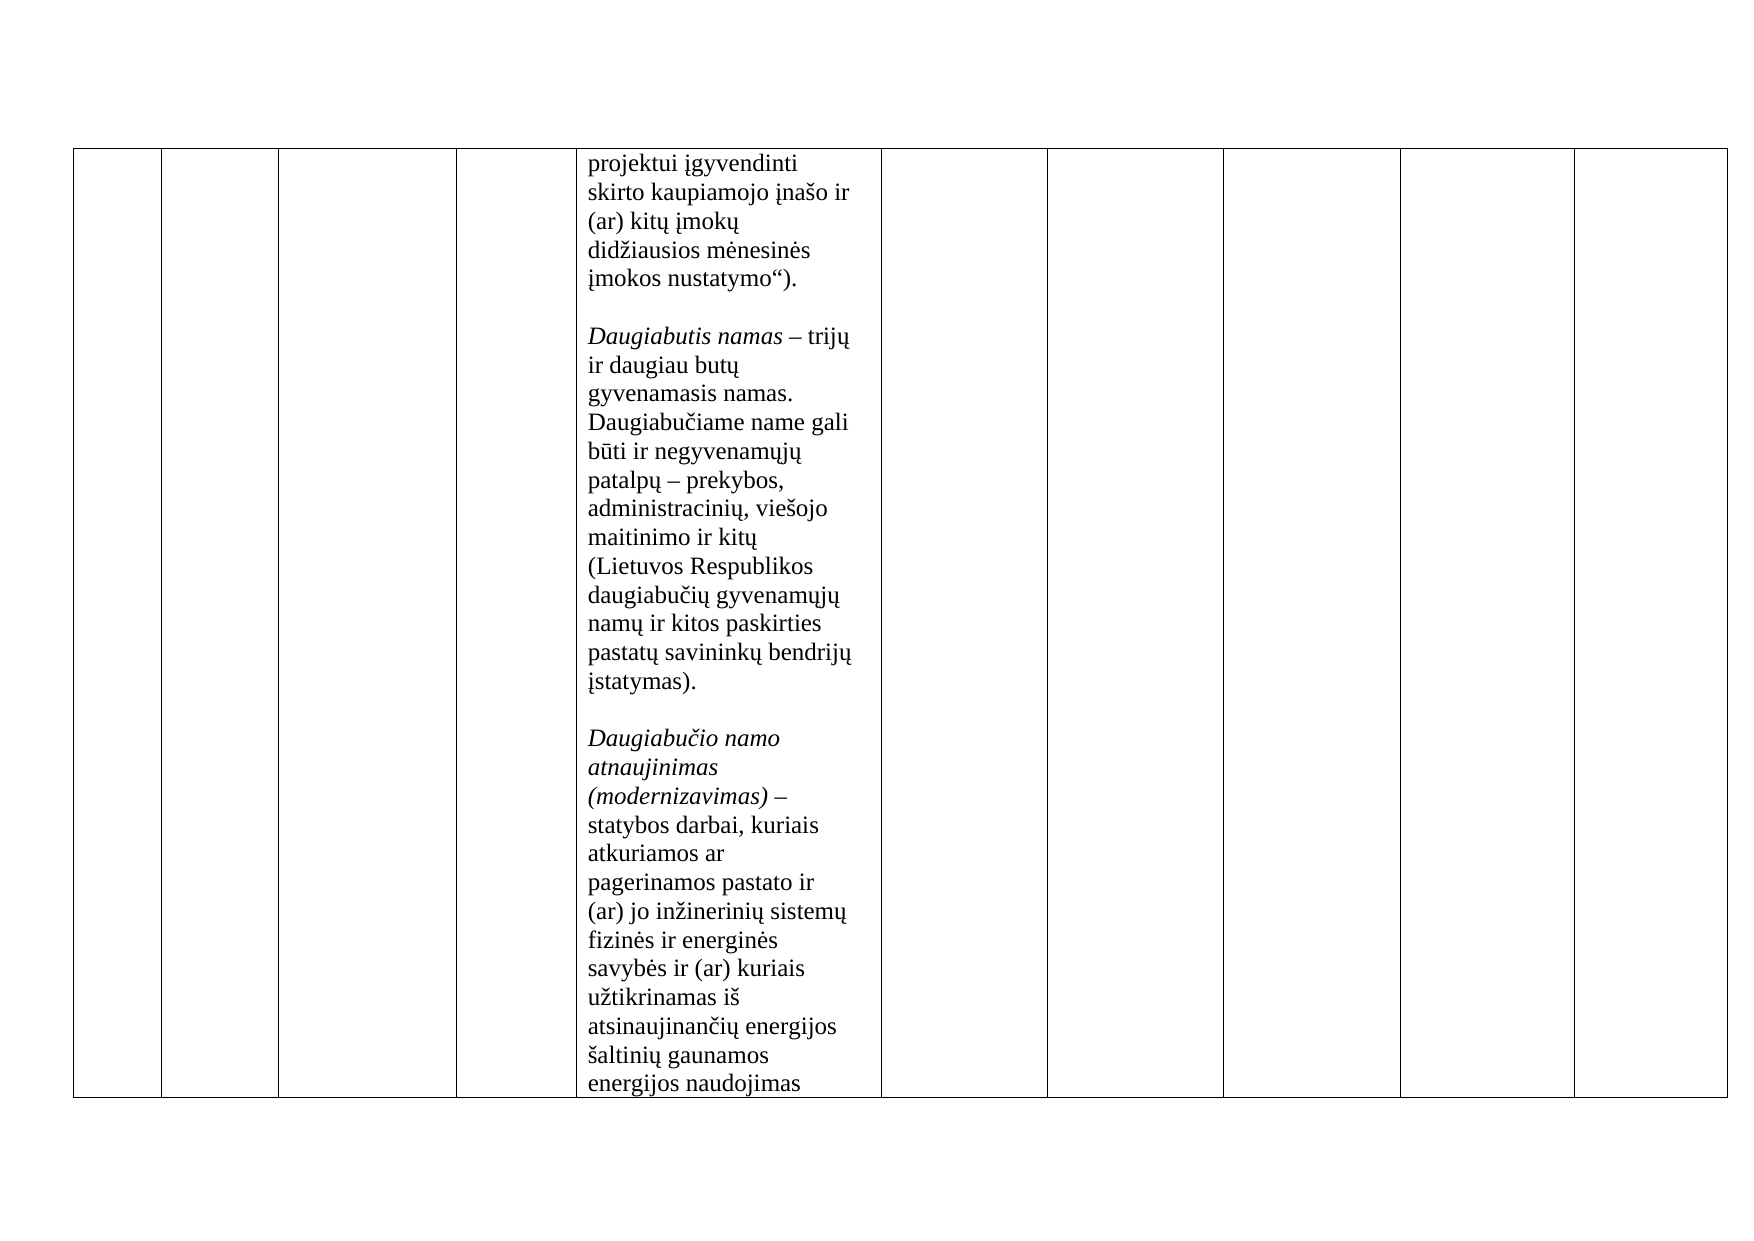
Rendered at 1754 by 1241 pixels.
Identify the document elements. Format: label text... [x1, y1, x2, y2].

table_cell [162, 149, 278, 1097]
table_cell [1575, 149, 1727, 1097]
table_cell [457, 149, 576, 1097]
table_cell [1048, 149, 1223, 1097]
table_cell [279, 149, 456, 1097]
table_cell [882, 149, 1047, 1097]
table_cell [1401, 149, 1574, 1097]
table_cell [74, 149, 161, 1097]
table_cell [1224, 149, 1400, 1097]
table_cell projektui įgyvendinti skirto kaupiamojo įnašo ir (ar) kitų įmokų didžiausios mėnesinės įmokos nustatymo“). Daugiabutis namas – trijų ir daugiau butų gyvenamasis namas. Daugiabučiame name gali būti ir negyvenamųjų patalpų – prekybos, administracinių, viešojo maitinimo ir kitų (Lietuvos Respublikos daugiabučių gyvenamųjų namų ir kitos paskirties pastatų savininkų bendrijų įstatymas). Daugiabučio namo atnaujinimas (modernizavimas) – statybos darbai, kuriais atkuriamos ar pagerinamos pastato ir (ar) jo inžinerinių sistemų fizinės ir energinės savybės ir (ar) kuriais užtikrinamas iš atsinaujinančių energijos šaltinių gaunamos energijos naudojimas [577, 149, 881, 1097]
